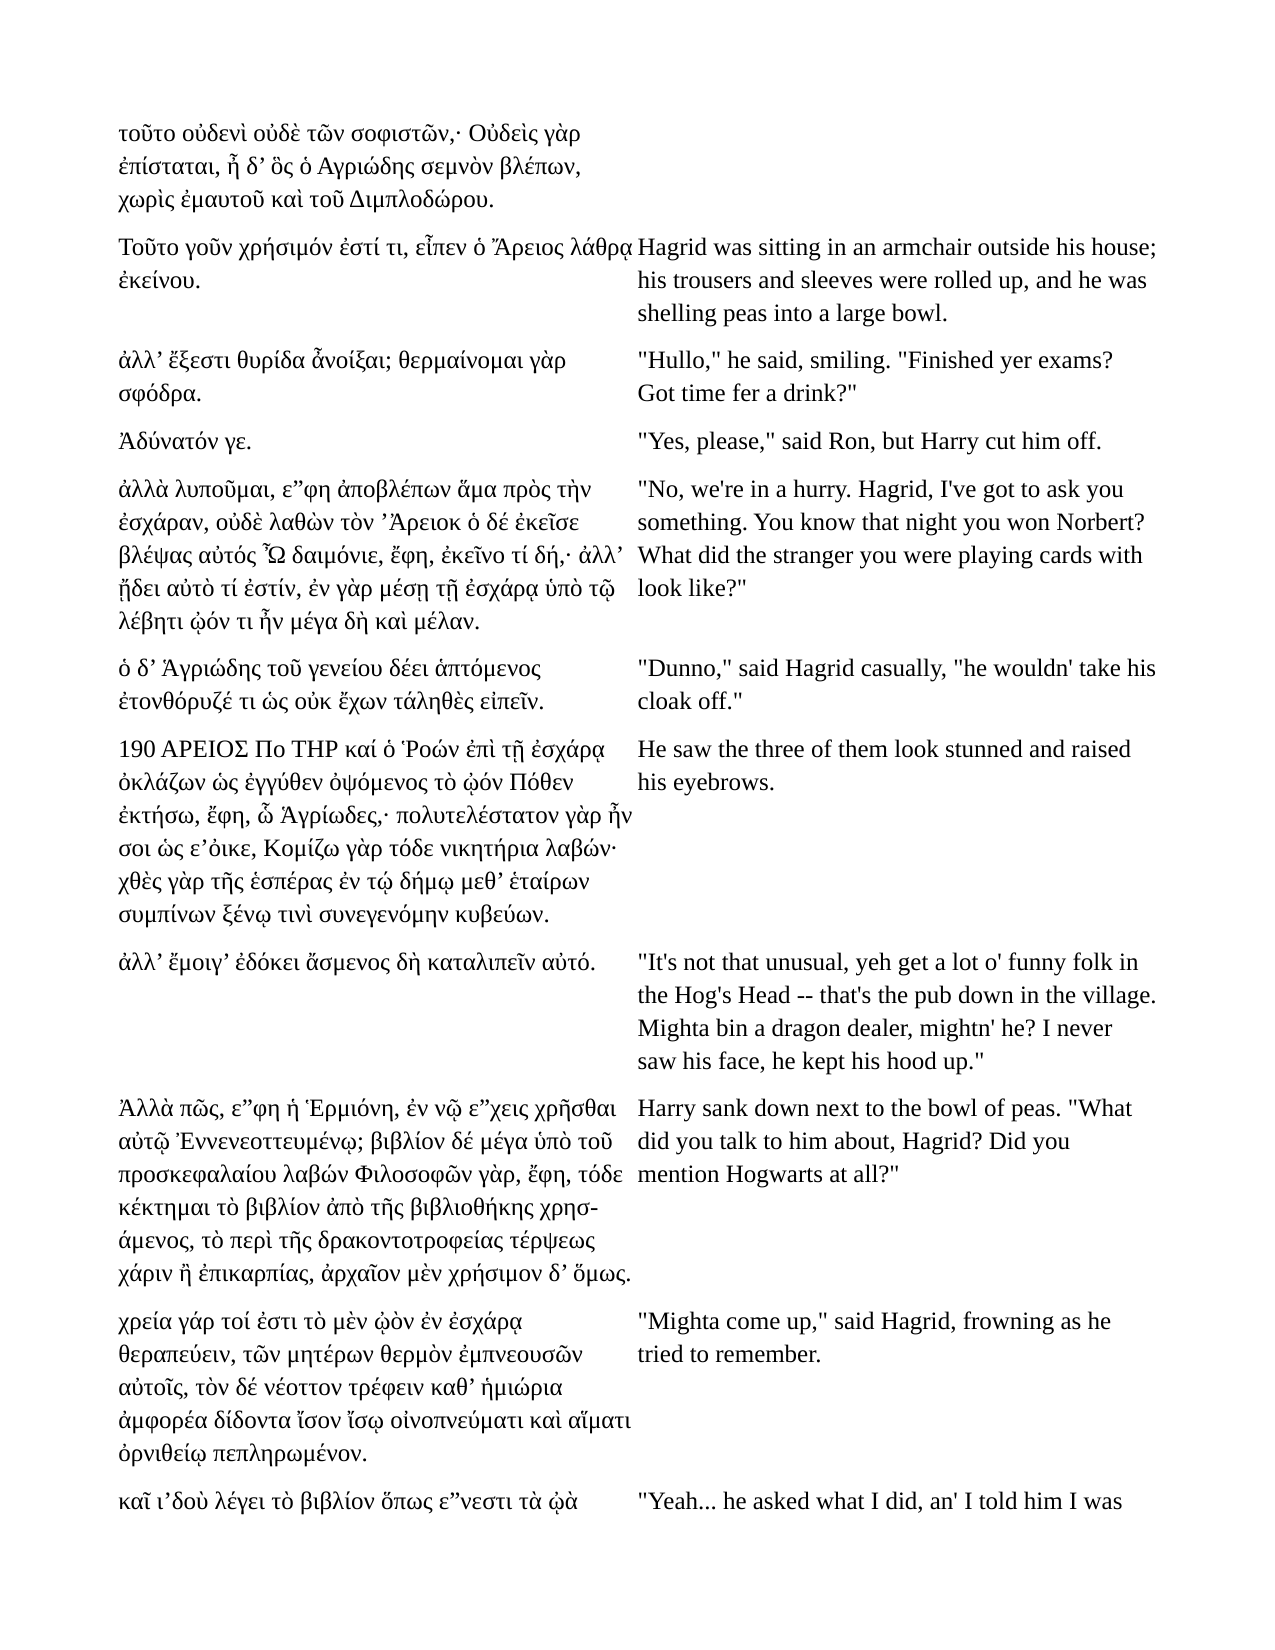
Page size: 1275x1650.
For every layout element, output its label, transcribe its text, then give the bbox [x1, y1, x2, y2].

table_cell 190 ΑΡΕΙΟΣ Πο ΤΗΡ καί ὁ Ῥοών ἐπὶ τῇ ἐσχάρᾳ ὀκλάζων ὡς ἐγγύθεν ὀψόμενος τὸ ᾠόν Πόθεν ἐκτήσω, ἔφη, ὧ Ἁγρίωδες,· πολυτελέστατον γὰρ ἦν σοι ὡς ε’ὀικε, Κομίζω γὰρ τόδε νικητήρια λαβών· χθὲς γὰρ τῆς ἑσπέρας ἐν τῴ δήμῳ μεθ’ ἑταίρων συμπίνων ξένῳ τινὶ συνεγενόμην κυβεύων. [118, 734, 637, 947]
table_cell Harry sank down next to the bowl of peas. "What did you talk to him about, Hagrid? Did you mention Hogwarts at all?" [638, 1093, 1157, 1306]
table_cell ἀλλὰ λυποῦμαι, ε”φη ἀποβλέπων ἅμα πρὸς τὴν ἐσχάραν, οὐδὲ λαθὼν τὸν ’Ἀρειοκ ὁ δέ ἐκεῖσε βλέψας αὐτός Ὦ δαιμόνιε, ἔφη, ἐκεῖνο τί δή,· ἀλλ’ ᾔδει αὐτὸ τί ἐστίν, ἐν γὰρ μέσῃ τῇ ἐσχάρᾳ ὑπὸ τῷ λέβητι ᾠόν τι ἦν μέγα δὴ καὶ μέλαν. [118, 474, 637, 653]
table_cell He saw the three of them look stunned and raised his eyebrows. [638, 734, 1157, 947]
table_cell ἀλλ’ ἔξεστι θυρίδα ἆνοίξαι; θερμαίνομαι γὰρ σφόδρα. [118, 345, 637, 426]
table_cell καῖ ι’δοὺ λέγει τὸ βιβλίον ὅπως ε”νεστι τὰ ᾠὰ [118, 1486, 637, 1514]
table_cell Τοῦτο γοῦν χρήσιμόν ἐστί τι, εἶπεν ὁ Ἄρειος λάθρᾳ ἐκείνου. [118, 232, 637, 345]
table_cell τοῦτο οὐδενὶ οὐδὲ τῶν σοφιστῶν,· Οὐδεὶς γὰρ ἐπίσταται, ἦ δ’ ὃς ὁ Αγριώδης σεμνὸν βλέπων, χωρὶς ἐμαυτοῦ καὶ τοῦ Διμπλοδώρου. [118, 118, 637, 232]
table_cell χρεία γάρ τοί ἐστι τὸ μὲν ᾠὸν ἐν ἐσχάρᾳ θεραπεύειν, τῶν μητέρων θερμὸν ἐμπνεουσῶν αὐτοῖς, τὸν δέ νέοττον τρέφειν καθ’ ἡμιώρια ἀμφορέα δίδοντα ἴσον ἴσῳ οἰνοπνεύματι καὶ αἵματι ὀρνιθείῳ πεπληρωμένον. [118, 1306, 637, 1486]
table_cell ὁ δ’ Ἁγριώδης τοῦ γενείου δέει ἁπτόμενος ἐτονθόρυζέ τι ὡς οὐκ ἔχων τάληθὲς εἰπεῖν. [118, 653, 637, 734]
table_cell [638, 118, 1157, 232]
table_cell ἀλλ’ ἔμοιγ’ ἐδόκει ἄσμενος δὴ καταλιπεῖν αὐτό. [118, 947, 637, 1093]
table_cell "Yes, please," said Ron, but Harry cut him off. [638, 426, 1157, 474]
table_cell Ἀδύνατόν γε. [118, 426, 637, 474]
table_cell "Hullo," he said, smiling. "Finished yer exams? Got time fer a drink?" [638, 345, 1157, 426]
table_cell "Yeah... he asked what I did, an' I told him I was [638, 1486, 1157, 1514]
table_cell "Dunno," said Hagrid casually, "he wouldn' take his cloak off." [638, 653, 1157, 734]
table_cell "No, we're in a hurry. Hagrid, I've got to ask you something. You know that night you won Norbert? What did the stranger you were playing cards with look like?" [638, 474, 1157, 653]
table_cell "It's not that unusual, yeh get a lot o' funny folk in the Hog's Head -- that's the pub down in the village. Mighta bin a dragon dealer, mightn' he? I never saw his face, he kept his hood up." [638, 947, 1157, 1093]
table_cell "Mighta come up," said Hagrid, frowning as he tried to remember. [638, 1306, 1157, 1486]
table_cell Hagrid was sitting in an armchair outside his house; his trousers and sleeves were rolled up, and he was shelling peas into a large bowl. [638, 232, 1157, 345]
table_cell Ἀλλὰ πῶς, ε”φη ἡ Ἑρμιόνη, ἐν νῷ ε”χεις χρῆσθαι αὐτῷ Ἐννενεοττευμένῳ; βιβλίον δέ μέγα ὑπὸ τοῦ προσκεφαλαίου λαβών Φιλοσοφῶν γὰρ, ἔφη, τόδε κέκτημαι τὸ βιβλίον ἀπὸ τῆς βιβλιοθήκης χρησ-άμενος, τὸ περὶ τῆς δρακοντοτροφείας τέρψεως χάριν ἢ ἐπικαρπίας, ἀρχαῖον μὲν χρήσιμον δ’ ὅμως. [118, 1093, 637, 1306]
